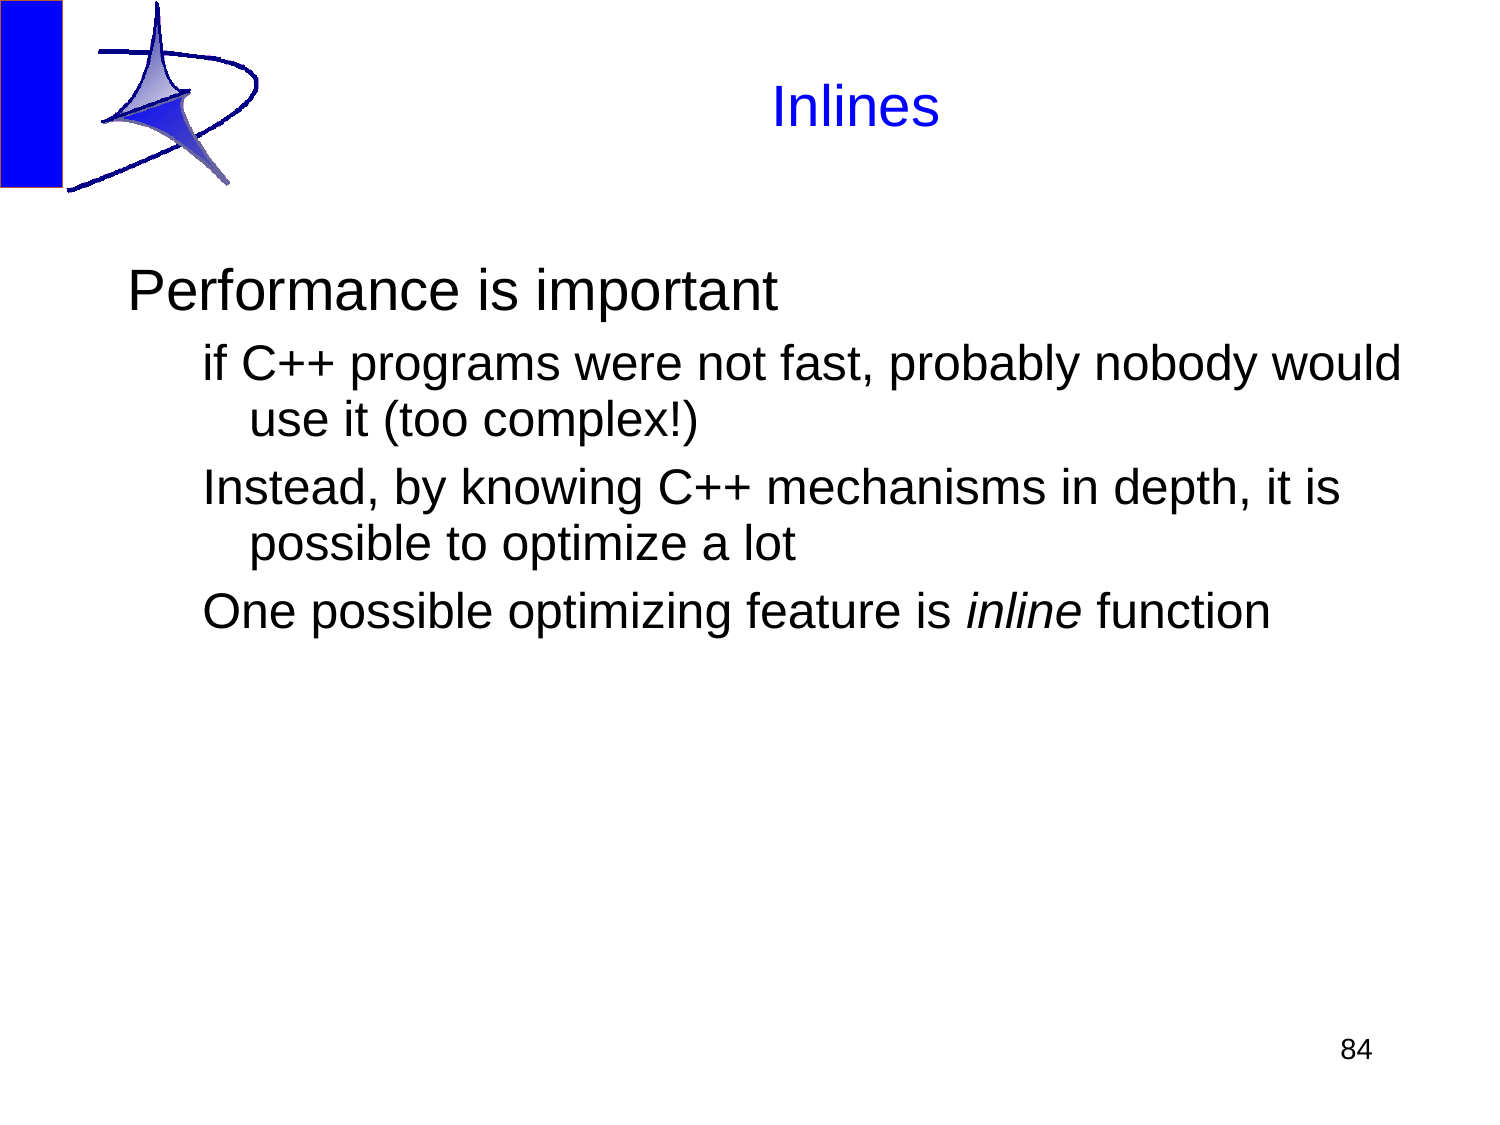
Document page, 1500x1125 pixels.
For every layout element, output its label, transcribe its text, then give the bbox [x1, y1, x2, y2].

list Performance is important if C++ programs were not fast, probably nobody would use it (too complex!) Instead, by knowing C++ mechanisms in depth, it is possible to optimize a lot One possible optimizing feature is inline function [112, 249, 1450, 1001]
picture [62, 0, 263, 197]
title Inlines [262, 24, 1450, 188]
